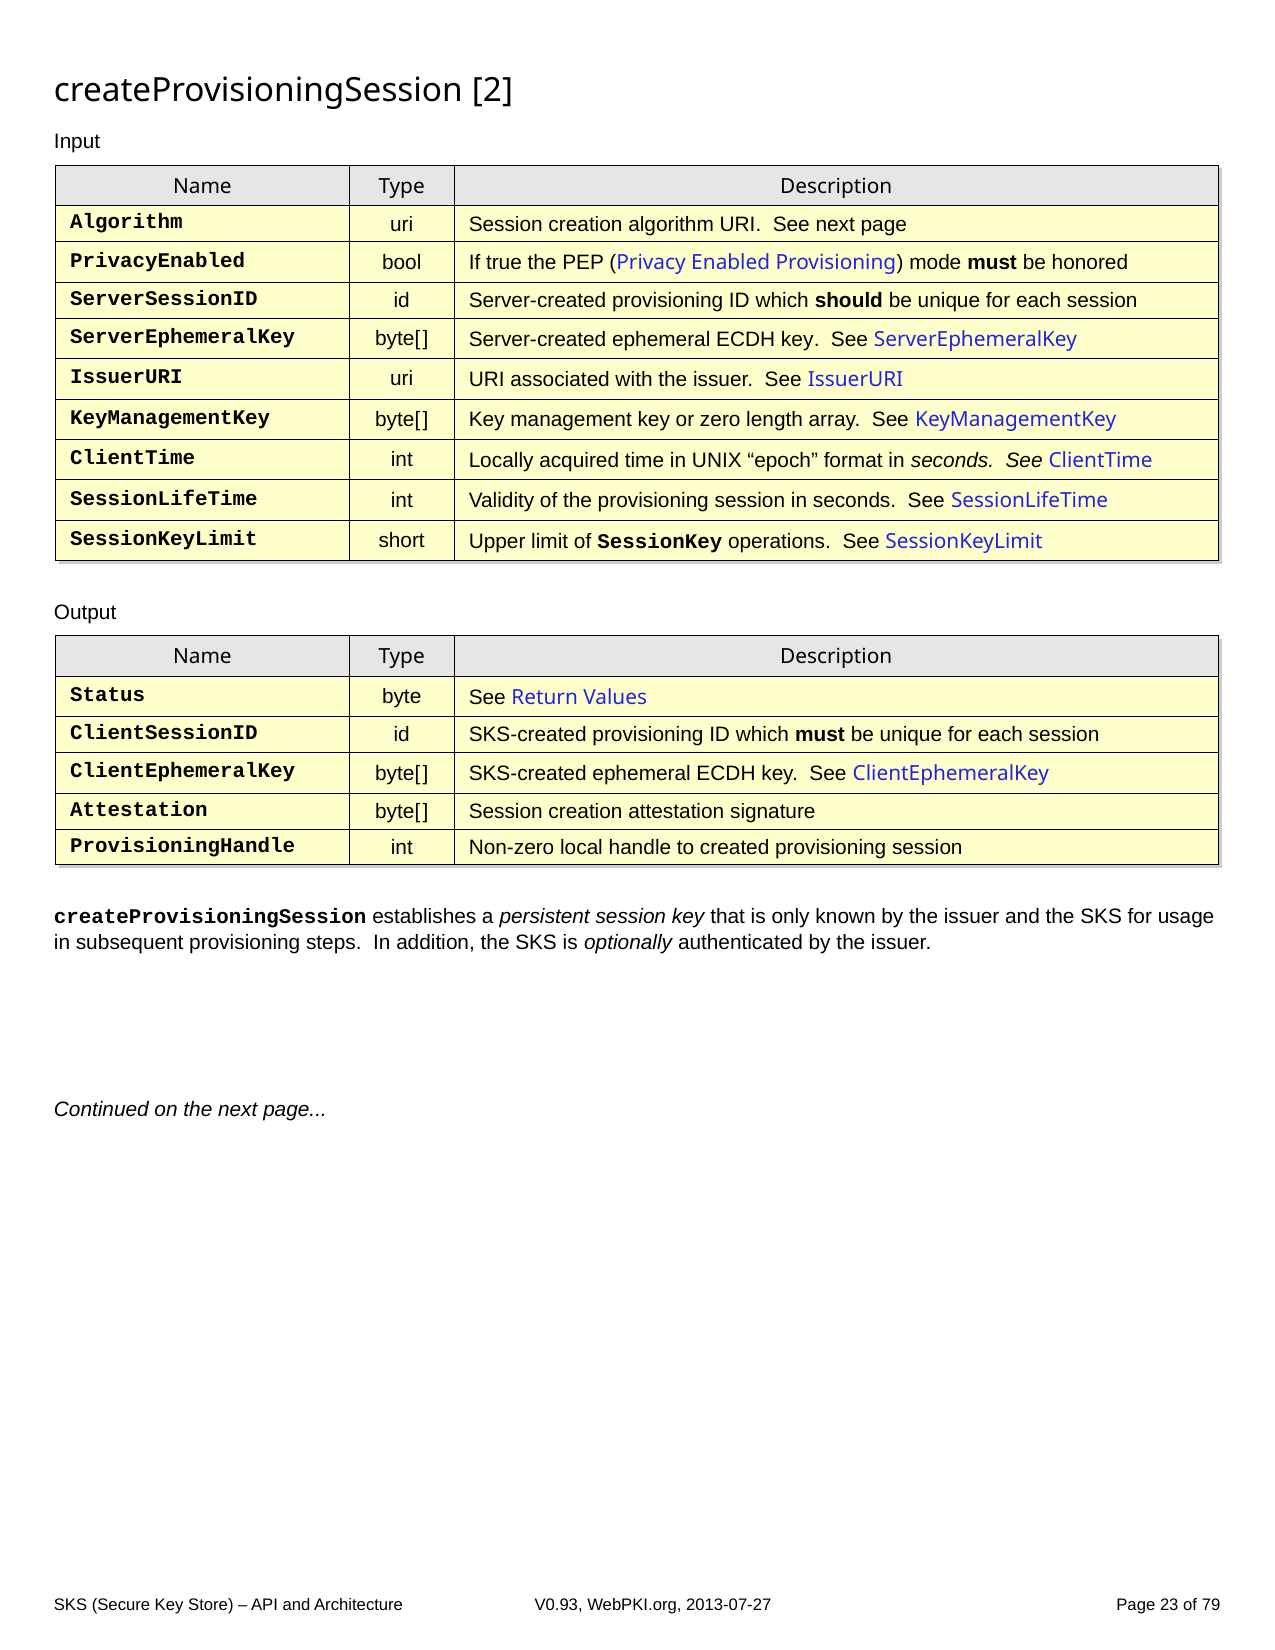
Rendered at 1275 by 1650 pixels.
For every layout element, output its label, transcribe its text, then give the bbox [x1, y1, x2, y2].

table_cell uri [350, 359, 454, 398]
table_cell IssuerURI [56, 359, 349, 398]
table_cell id [350, 717, 454, 752]
table_header Type [350, 636, 454, 676]
table_cell id [350, 283, 454, 318]
table_cell PrivacyEnabled [56, 242, 349, 282]
table_cell Upper limit of SessionKey operations. See SessionKeyLimit [455, 521, 1218, 560]
table_cell See Return Values [455, 677, 1218, 716]
table_cell Session creation attestation signature [455, 794, 1218, 828]
table_cell byte[ ] [350, 794, 454, 828]
table_header Name [56, 166, 349, 205]
table_cell ServerSessionID [56, 283, 349, 318]
text createProvisioningSession establishes a persistent session key that is only known by the issuer and the SKS for usage in subsequent provisioning steps. In addition, the SKS is optionally authenticated by the issuer. [54, 904, 1221, 953]
table_header Type [350, 166, 454, 205]
table_cell Session creation algorithm URI. See next page [455, 206, 1218, 241]
table_cell ClientEphemeralKey [56, 753, 349, 792]
table_cell Key management key or zero length array. See KeyManagementKey [455, 400, 1218, 439]
table_cell Status [56, 677, 349, 716]
table_cell Locally acquired time in UNIX “epoch” format in seconds. See ClientTime [455, 440, 1218, 479]
table_cell int [350, 480, 454, 520]
text Output [54, 599, 1221, 623]
table_cell SKS-created ephemeral ECDH key. See ClientEphemeralKey [455, 753, 1218, 792]
table_cell SessionLifeTime [56, 480, 349, 520]
table_cell SessionKeyLimit [56, 521, 349, 560]
table_cell Attestation [56, 794, 349, 828]
table_cell KeyManagementKey [56, 400, 349, 439]
table_cell Server-created provisioning ID which should be unique for each session [455, 283, 1218, 318]
text Input [54, 129, 1221, 153]
table_cell ClientTime [56, 440, 349, 479]
table_cell bool [350, 242, 454, 282]
table_cell byte [350, 677, 454, 716]
table_cell If true the PEP (Privacy Enabled Provisioning) mode must be honored [455, 242, 1218, 282]
table_cell byte[ ] [350, 400, 454, 439]
table_cell Server-created ephemeral ECDH key. See ServerEphemeralKey [455, 319, 1218, 358]
table_header Description [455, 636, 1218, 676]
text Continued on the next page... [54, 1096, 1221, 1120]
table_cell short [350, 521, 454, 560]
table_cell byte[ ] [350, 319, 454, 358]
table_header Name [56, 636, 349, 676]
table_cell URI associated with the issuer. See IssuerURI [455, 359, 1218, 398]
table_cell int [350, 830, 454, 864]
table_cell Algorithm [56, 206, 349, 241]
table_cell uri [350, 206, 454, 241]
table_header Description [455, 166, 1218, 205]
table_cell int [350, 440, 454, 479]
table_cell Validity of the provisioning session in seconds. See SessionLifeTime [455, 480, 1218, 520]
table_cell SKS-created provisioning ID which must be unique for each session [455, 717, 1218, 752]
table_cell ServerEphemeralKey [56, 319, 349, 358]
table_cell ClientSessionID [56, 717, 349, 752]
table_cell ProvisioningHandle [56, 830, 349, 864]
table_cell byte[ ] [350, 753, 454, 792]
table_cell Non-zero local handle to created provisioning session [455, 830, 1218, 864]
subtitle createProvisioningSession [2] [54, 66, 1221, 111]
